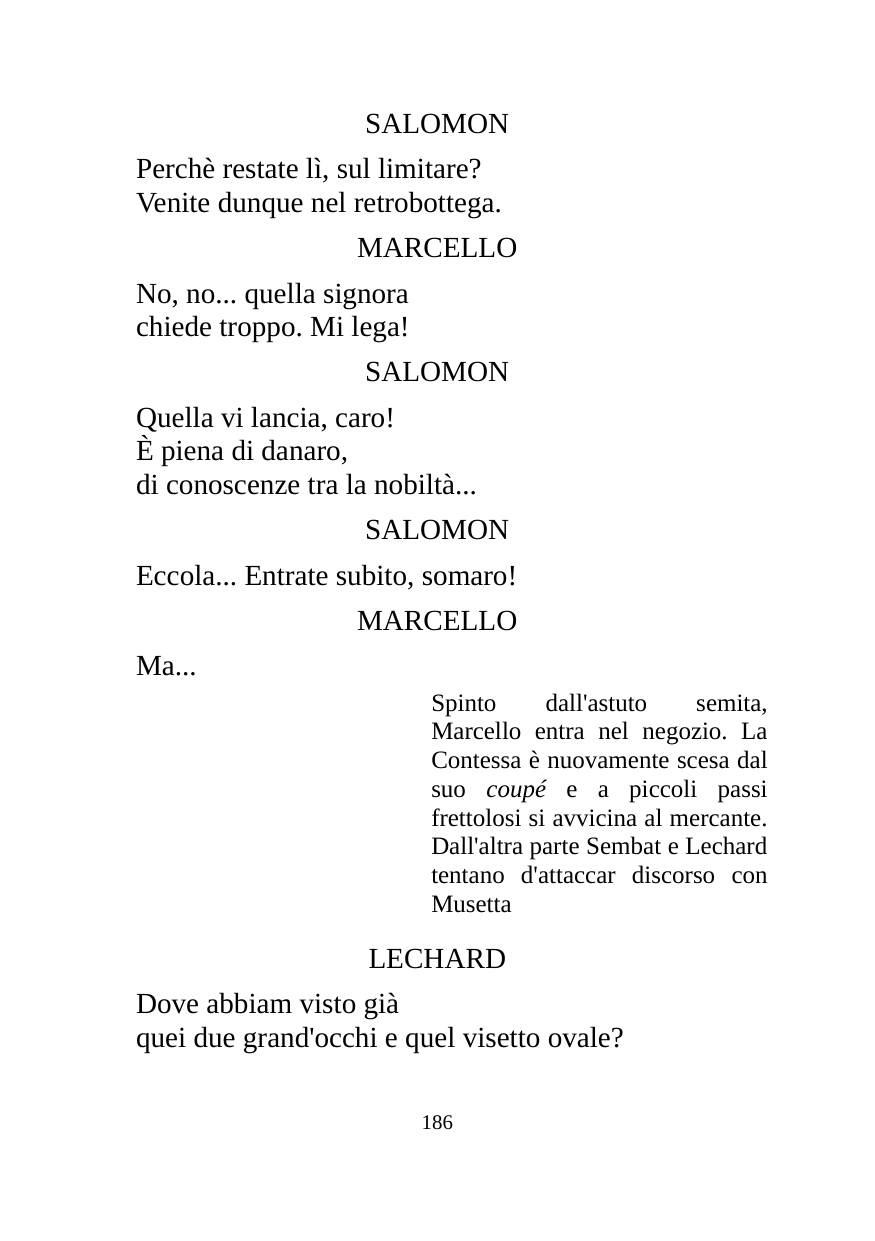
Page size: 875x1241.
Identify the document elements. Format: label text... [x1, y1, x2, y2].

text Quella vi lancia, caro! È piena di danaro, di conoscenze tra la nobiltà... [136, 400, 768, 501]
text MARCELLO [106, 230, 768, 264]
text Spinto dall'astuto semita, Marcello entra nel negozio. La Contessa è nuovamente scesa dal suo coupé e a piccoli passi frettolosi si avvicina al mercante. Dall'altra parte Sembat e Lechard tentano d'attaccar discorso con Musetta [431, 688, 768, 918]
text SALOMON [106, 106, 768, 140]
text SALOMON [106, 512, 768, 546]
text Dove abbiam visto già quei due grand'occhi e quel visetto ovale? [136, 987, 768, 1054]
text No, no... quella signora chiede troppo. Mi lega! [136, 276, 768, 343]
text MARCELLO [106, 603, 768, 636]
text SALOMON [106, 354, 768, 388]
text Perchè restate lì, sul limitare? Venite dunque nel retrobottega. [136, 152, 768, 219]
text Eccola... Entrate subito, somaro! [136, 558, 768, 591]
text Ma... [136, 648, 768, 682]
text LECHARD [106, 941, 768, 975]
